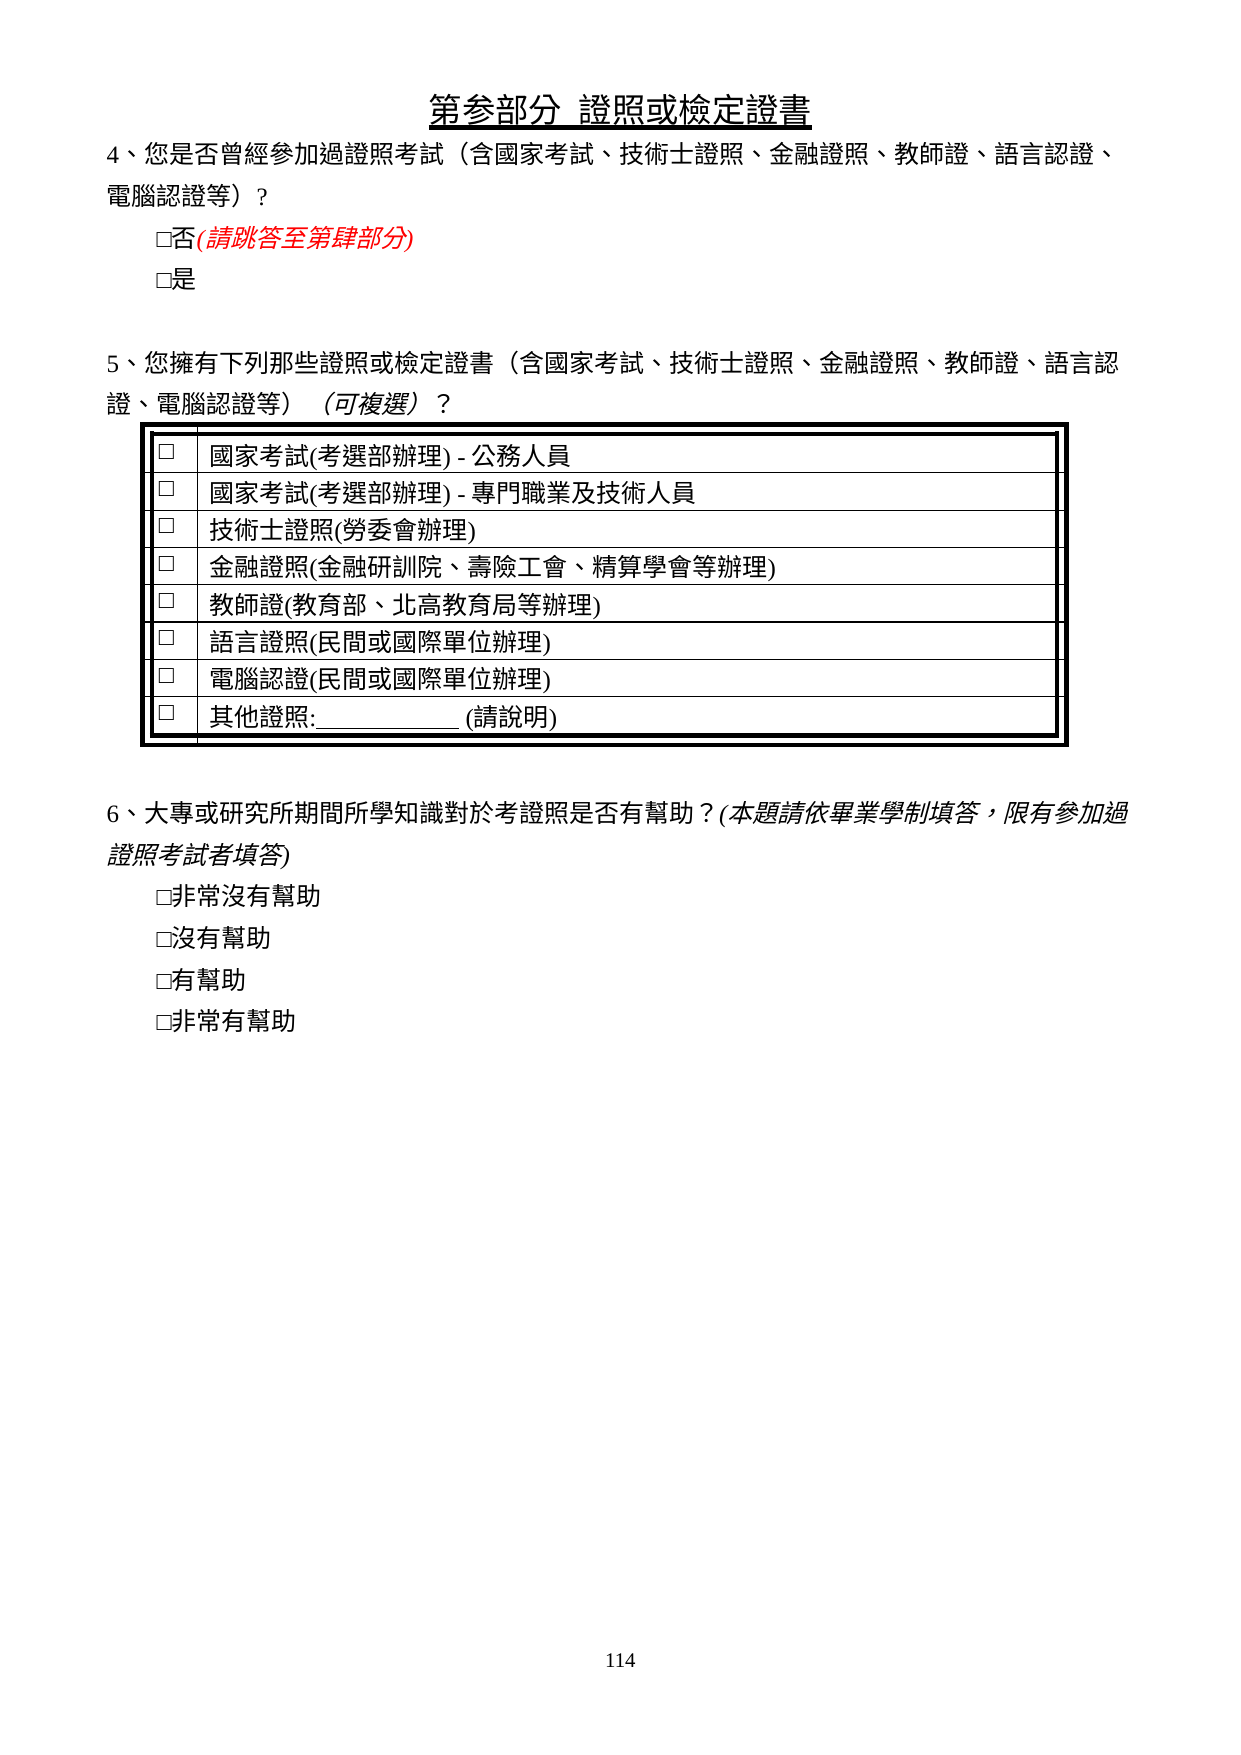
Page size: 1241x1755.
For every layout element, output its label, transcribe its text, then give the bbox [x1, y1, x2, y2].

text □非常有幫助 [156, 997, 1134, 1039]
table_header □ [147, 427, 197, 472]
text □是 [156, 255, 1134, 297]
text □否(請跳答至第肆部分) [156, 214, 1134, 255]
table_cell 電腦認證(民間或國際單位辦理) [198, 660, 1055, 696]
text 6、大專或研究所期間所學知識對於考證照是否有幫助？(本題請依畢業學制填答，限有參加過證照考試者填答) [106, 789, 1134, 872]
table_cell 國家考試(考選部辦理) - 專門職業及技術人員 [198, 473, 1055, 509]
text □非常沒有幫助 [156, 872, 1134, 914]
table_cell □ [154, 585, 197, 621]
text 4、您是否曾經參加過證照考試（含國家考試、技術士證照、金融證照、教師證、語言認證、電腦認證等）? [106, 130, 1134, 214]
text □沒有幫助 [156, 914, 1134, 956]
table_cell □ [154, 548, 197, 584]
text 5、您擁有下列那些證照或檢定證書（含國家考試、技術士證照、金融證照、教師證、語言認證、電腦認證等）（可複選）？ [106, 339, 1134, 422]
text 第参部分 證照或檢定證書 [106, 89, 1134, 130]
table_cell 語言證照(民間或國際單位辦理) [198, 623, 1055, 659]
table_cell □ [154, 473, 197, 509]
table_cell □ [154, 660, 197, 696]
table_header 國家考試(考選部辦理) - 公務人員 [198, 427, 1062, 472]
table_cell 教師證(教育部、北高教育局等辦理) [198, 585, 1055, 621]
table_cell 其他證照: (請說明) [198, 697, 1055, 733]
table_cell □ [154, 697, 197, 733]
text □有幫助 [156, 956, 1134, 997]
table_cell □ [154, 623, 197, 659]
table_cell 技術士證照(勞委會辦理) [198, 511, 1055, 547]
table_cell □ [154, 511, 197, 547]
table_cell 金融證照(金融研訓院、壽險工會、精算學會等辦理) [198, 548, 1055, 584]
